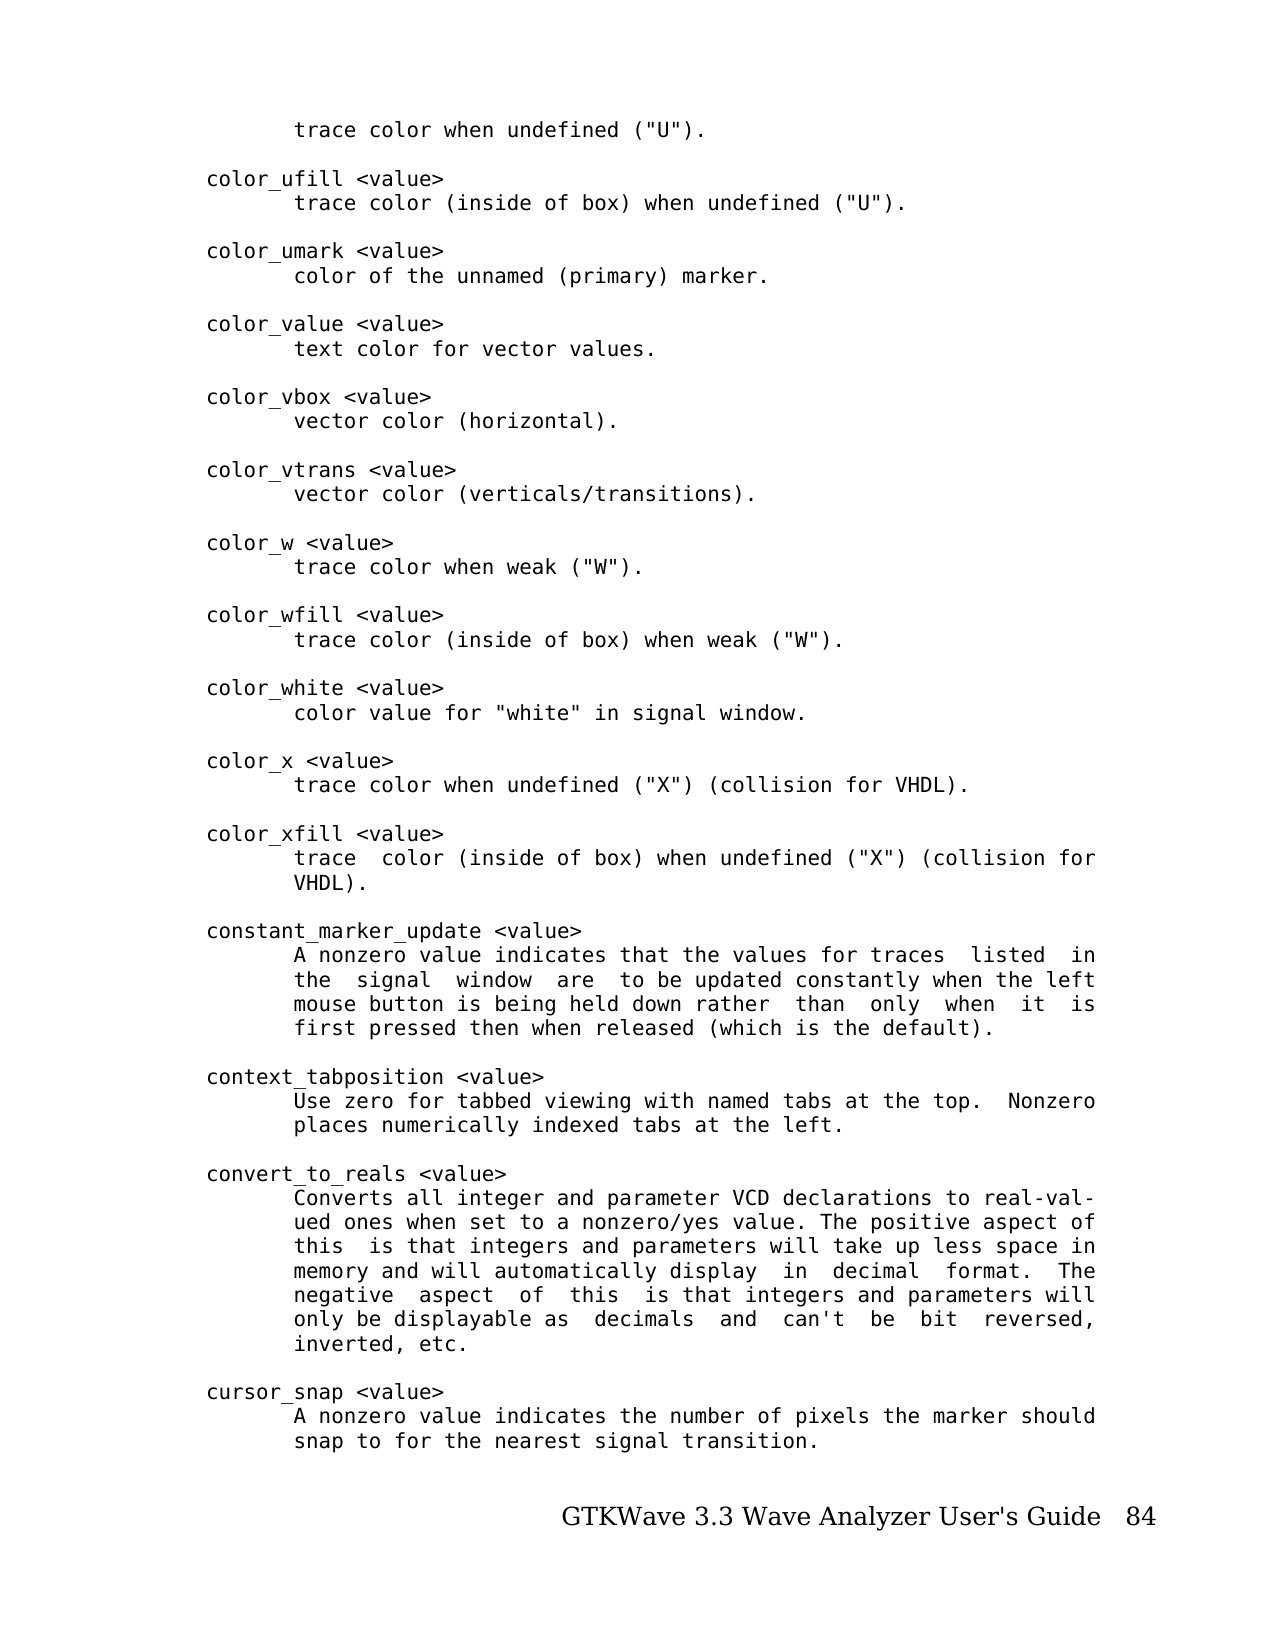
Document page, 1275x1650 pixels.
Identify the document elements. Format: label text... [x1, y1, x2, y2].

text trace color (inside of box) when weak ("W"). [118, 628, 1157, 652]
text color_xfill <value> [118, 822, 1157, 846]
text A nonzero value indicates that the values for traces listed in [118, 943, 1157, 968]
text trace color (inside of box) when undefined ("X") (collision for [118, 846, 1157, 871]
text negative aspect of this is that integers and parameters will [118, 1283, 1157, 1307]
text only be displayable as decimals and can't be bit reversed, [118, 1307, 1157, 1332]
text trace color (inside of box) when undefined ("U"). [118, 191, 1157, 215]
text Converts all integer and parameter VCD declarations to real-val- [118, 1186, 1157, 1210]
text color value for "white" in signal window. [118, 701, 1157, 725]
text trace color when undefined ("X") (collision for VHDL). [118, 773, 1157, 798]
text vector color (horizontal). [118, 409, 1157, 434]
text color_ufill <value> [118, 167, 1157, 191]
text snap to for the nearest signal transition. [118, 1429, 1157, 1453]
text this is that integers and parameters will take up less space in [118, 1234, 1157, 1259]
text color_white <value> [118, 676, 1157, 701]
text A nonzero value indicates the number of pixels the marker should [118, 1404, 1157, 1429]
text color_x <value> [118, 749, 1157, 773]
text color_w <value> [118, 531, 1157, 555]
text color of the unnamed (primary) marker. [118, 264, 1157, 288]
text ued ones when set to a nonzero/yes value. The positive aspect of [118, 1210, 1157, 1234]
text constant_marker_update <value> [118, 919, 1157, 943]
text cursor_snap <value> [118, 1380, 1157, 1404]
text text color for vector values. [118, 337, 1157, 361]
text trace color when weak ("W"). [118, 555, 1157, 579]
text color_wfill <value> [118, 603, 1157, 628]
text mouse button is being held down rather than only when it is [118, 992, 1157, 1016]
text memory and will automatically display in decimal format. The [118, 1259, 1157, 1283]
text trace color when undefined ("U"). [118, 118, 1157, 142]
text color_vtrans <value> [118, 458, 1157, 482]
text VHDL). [118, 871, 1157, 895]
text Use zero for tabbed viewing with named tabs at the top. Nonzero [118, 1089, 1157, 1113]
text vector color (verticals/transitions). [118, 482, 1157, 506]
text the signal window are to be updated constantly when the left [118, 968, 1157, 992]
text first pressed then when released (which is the default). [118, 1016, 1157, 1040]
text color_value <value> [118, 312, 1157, 337]
text inverted, etc. [118, 1332, 1157, 1356]
text color_vbox <value> [118, 385, 1157, 409]
text convert_to_reals <value> [118, 1162, 1157, 1186]
text context_tabposition <value> [118, 1065, 1157, 1089]
text places numerically indexed tabs at the left. [118, 1113, 1157, 1137]
text color_umark <value> [118, 239, 1157, 264]
